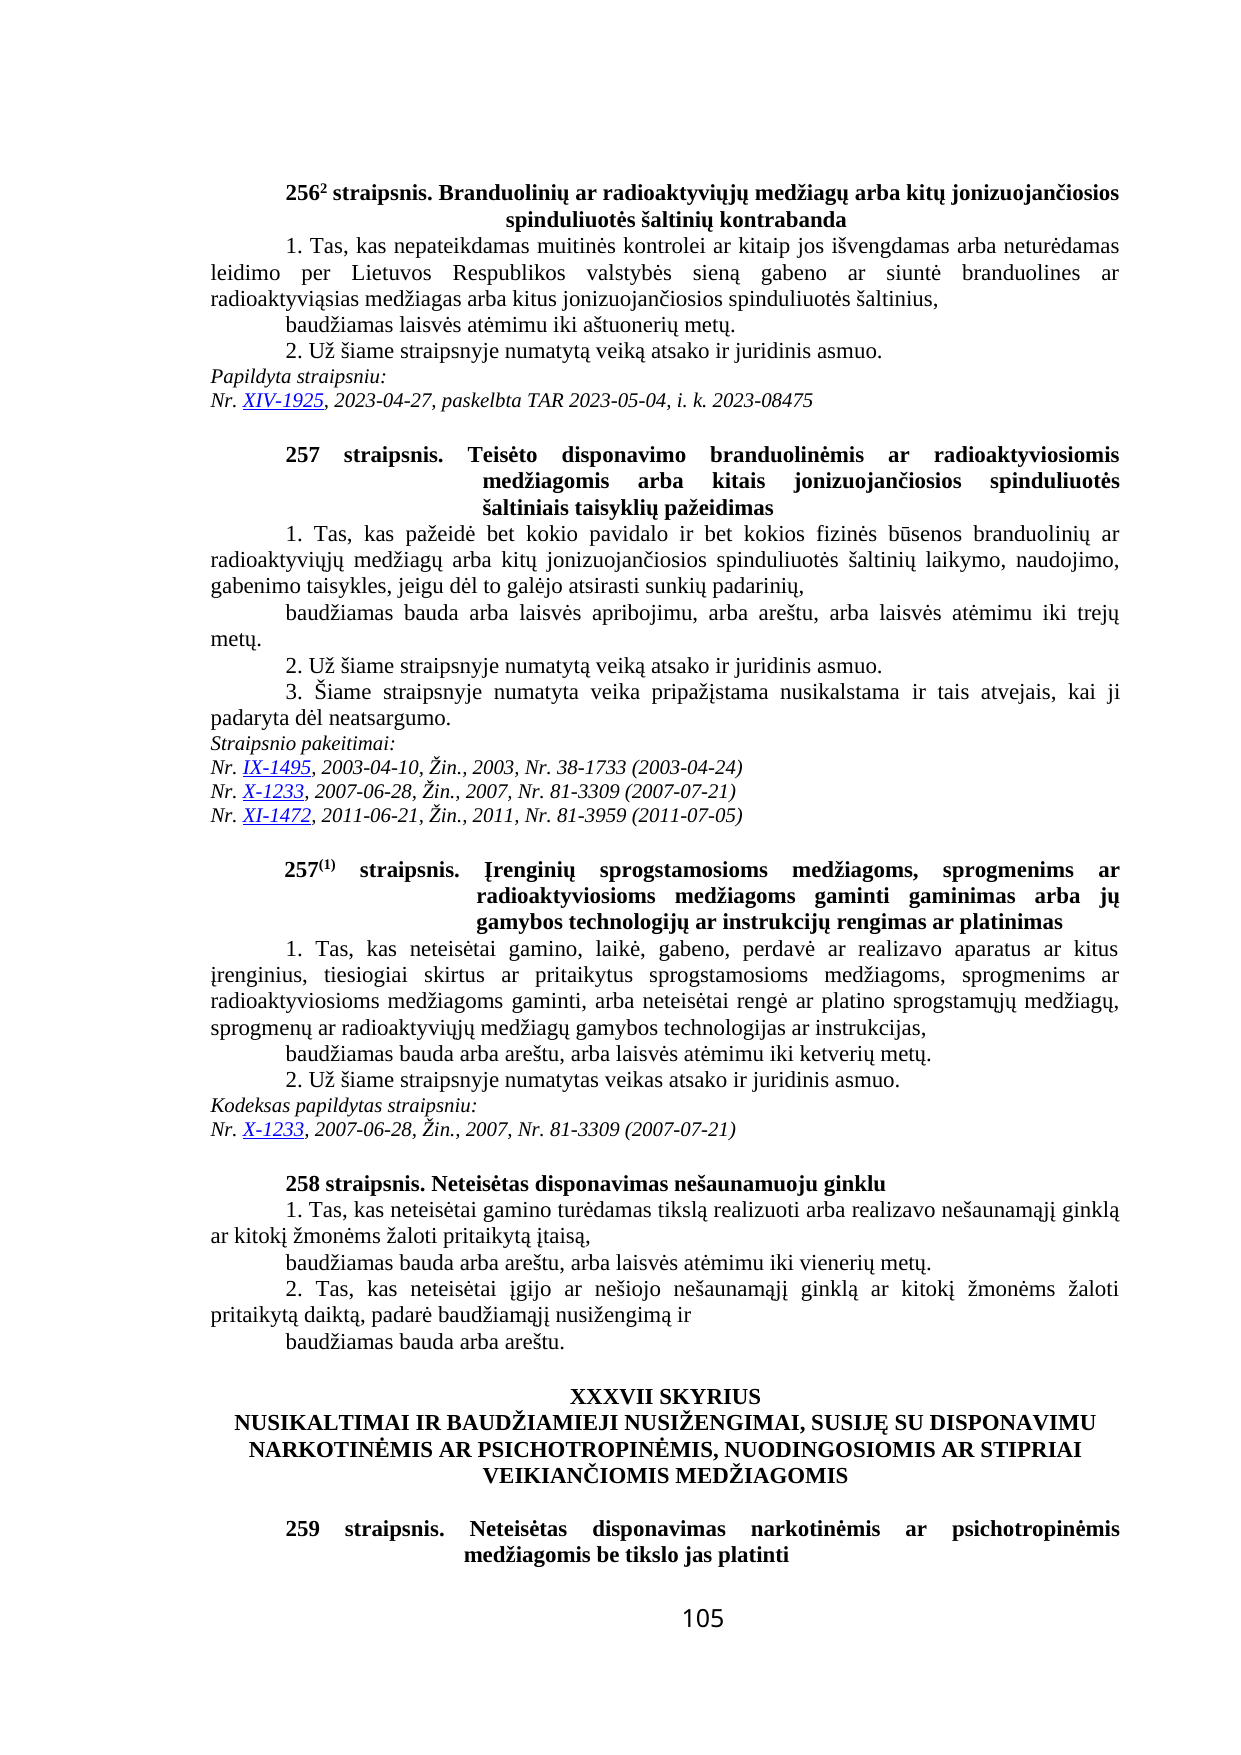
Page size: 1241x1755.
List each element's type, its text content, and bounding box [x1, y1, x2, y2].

text 2. Už šiame straipsnyje numatytas veikas atsako ir juridinis asmuo. [210, 1067, 1120, 1093]
text 1. Tas, kas neteisėtai gamino turėdamas tikslą realizuoti arba realizavo nešaunamąjį ginklą ar kitokį žmonėms žaloti pritaikytą įtaisą, [210, 1196, 1120, 1249]
text baudžiamas laisvės atėmimu iki aštuonerių metų. [210, 311, 1120, 338]
text Nr. XI-1472, 2011-06-21, Žin., 2011, Nr. 81-3959 (2011-07-05) [210, 803, 1120, 827]
text 1. Tas, kas neteisėtai gamino, laikė, gabeno, perdavė ar realizavo aparatus ar kitus įrenginius, tiesiogiai skirtus ar pritaikytus sprogstamosioms medžiagoms, sprogmenims ar radioaktyviosioms medžiagoms gaminti, arba neteisėtai rengė ar platino sprogstamųjų medžiagų, sprogmenų ar radioaktyviųjų medžiagų gamybos technologijas ar instrukcijas, [210, 935, 1120, 1040]
text 2562 straipsnis. Branduolinių ar radioaktyviųjų medžiagų arba kitų jonizuojančiosios spinduliuotės šaltinių kontrabanda [285, 179, 1120, 232]
text 2. Už šiame straipsnyje numatytą veiką atsako ir juridinis asmuo. [210, 652, 1120, 678]
text Nr. X-1233, 2007-06-28, Žin., 2007, Nr. 81-3309 (2007-07-21) [210, 1117, 1120, 1141]
text Nr. IX-1495, 2003-04-10, Žin., 2003, Nr. 38-1733 (2003-04-24) [210, 755, 1120, 779]
text 257(1) straipsnis. Įrenginių sprogstamosioms medžiagoms, sprogmenims ar radioaktyviosioms medžiagoms gaminti gaminimas arba jų gamybos technologijų ar instrukcijų rengimas ar platinimas [284, 856, 1120, 935]
text NUSIKALTIMAI IR BAUDŽIAMIEJI NUSIŽENGIMAI, SUSIJĘ SU DISPONAVIMU NARKOTINĖMIS AR PSICHOTROPINĖMIS, NUODINGOSIOMIS AR STIPRIAI VEIKIANČIOMIS MEDŽIAGOMIS [210, 1409, 1120, 1488]
text 258 straipsnis. Neteisėtas disponavimas nešaunamuoju ginklu [210, 1170, 1120, 1196]
text 259 straipsnis. Neteisėtas disponavimas narkotinėmis ar psichotropinėmis medžiagomis be tikslo jas platinti [285, 1515, 1120, 1567]
text 2. Tas, kas neteisėtai įgijo ar nešiojo nešaunamąjį ginklą ar kitokį žmonėms žaloti pritaikytą daiktą, padarė baudžiamąjį nusižengimą ir [210, 1275, 1120, 1328]
text 3. Šiame straipsnyje numatyta veika pripažįstama nusikalstama ir tais atvejais, kai ji padaryta dėl neatsargumo. [210, 678, 1120, 731]
text 1. Tas, kas pažeidė bet kokio pavidalo ir bet kokios fizinės būsenos branduolinių ar radioaktyviųjų medžiagų arba kitų jonizuojančiosios spinduliuotės šaltinių laikymo, naudojimo, gabenimo taisykles, jeigu dėl to galėjo atsirasti sunkių padarinių, [210, 520, 1120, 599]
text 257 straipsnis. Teisėto disponavimo branduolinėmis ar radioaktyviosiomis medžiagomis arba kitais jonizuojančiosios spinduliuotės šaltiniais taisyklių pažeidimas [285, 441, 1120, 520]
text Nr. X-1233, 2007-06-28, Žin., 2007, Nr. 81-3309 (2007-07-21) [210, 779, 1120, 803]
text baudžiamas bauda arba laisvės apribojimu, arba areštu, arba laisvės atėmimu iki trejų metų. [210, 599, 1120, 652]
text Kodeksas papildytas straipsniu: [210, 1093, 1120, 1117]
text baudžiamas bauda arba areštu, arba laisvės atėmimu iki ketverių metų. [210, 1040, 1120, 1067]
text Straipsnio pakeitimai: [210, 731, 1120, 755]
text 1. Tas, kas nepateikdamas muitinės kontrolei ar kitaip jos išvengdamas arba neturėdamas leidimo per Lietuvos Respublikos valstybės sieną gabeno ar siuntė branduolines ar radioaktyviąsias medžiagas arba kitus jonizuojančiosios spinduliuotės šaltinius, [210, 232, 1120, 311]
text XXXVII SKYRIUS [210, 1383, 1120, 1409]
text baudžiamas bauda arba areštu. [210, 1328, 1120, 1354]
text baudžiamas bauda arba areštu, arba laisvės atėmimu iki vienerių metų. [210, 1249, 1120, 1275]
text 2. Už šiame straipsnyje numatytą veiką atsako ir juridinis asmuo. [210, 338, 1120, 364]
text Papildyta straipsniu: [210, 364, 1120, 388]
text Nr. XIV-1925, 2023-04-27, paskelbta TAR 2023-05-04, i. k. 2023-08475 [210, 388, 1120, 412]
